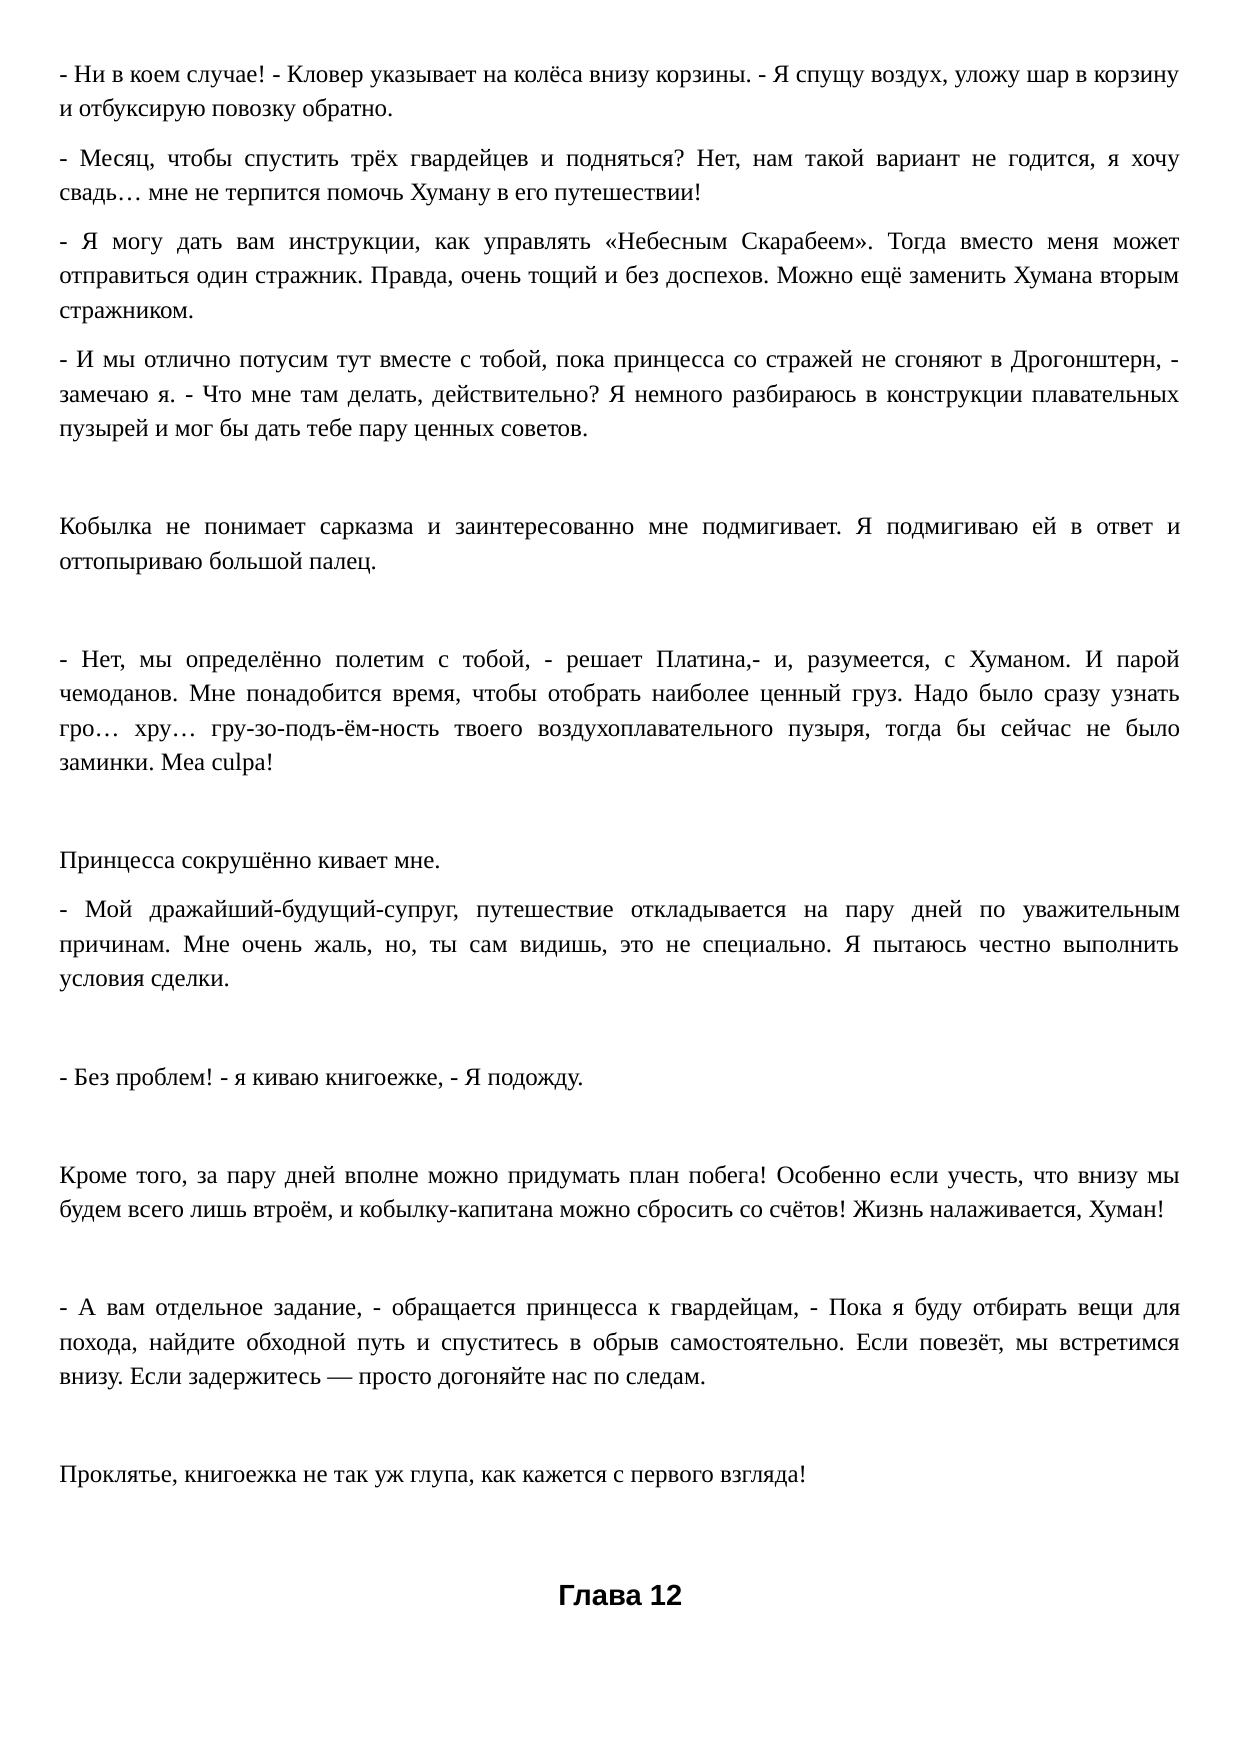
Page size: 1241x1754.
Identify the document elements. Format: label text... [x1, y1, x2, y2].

text Кобылка не понимает сарказма и заинтересованно мне подмигивает. Я подмигиваю ей в ответ и оттопыриваю большой палец. [59, 511, 1181, 574]
text - Мой дражайший-будущий-супруг, путешествие откладывается на пару дней по уважительным причинам. Мне очень жаль, но, ты сам видишь, это не специально. Я пытаюсь честно выполнить условия сделки. [59, 894, 1181, 992]
subtitle Глава 12 [59, 1578, 1181, 1612]
text Принцесса сокрушённо кивает мне. [59, 845, 1181, 874]
text - Месяц, чтобы спустить трёх гвардейцев и подняться? Нет, нам такой вариант не годится, я хочу свадь… мне не терпится помочь Хуману в его путешествии! [59, 143, 1181, 206]
text - А вам отдельное задание, - обращается принцесса к гвардейцам, - Пока я буду отбирать вещи для похода, найдите обходной путь и спуститесь в обрыв самостоятельно. Если повезёт, мы встретимся внизу. Если задержитесь — просто догоняйте нас по следам. [59, 1292, 1181, 1390]
text - Нет, мы определённо полетим с тобой, - решает Платина,- и, разумеется, с Хуманом. И парой чемоданов. Мне понадобится время, чтобы отобрать наиболее ценный груз. Надо было сразу узнать гро… хру… гру-зо-подъ-ём-ность твоего воздухоплавательного пузыря, тогда бы сейчас не было заминки. Mea culpa! [59, 644, 1181, 776]
text - Без проблем! - я киваю книгоежке, - Я подожду. [59, 1062, 1181, 1090]
text - Ни в коем случае! - Кловер указывает на колёса внизу корзины. - Я спущу воздух, уложу шар в корзину и отбуксирую повозку обратно. [59, 59, 1181, 122]
text - Я могу дать вам инструкции, как управлять «Небесным Скарабеем». Тогда вместо меня может отправиться один стражник. Правда, очень тощий и без доспехов. Можно ещё заменить Хумана вторым стражником. [59, 226, 1181, 324]
text Кроме того, за пару дней вполне можно придумать план побега! Особенно если учесть, что внизу мы будем всего лишь втроём, и кобылку-капитана можно сбросить со счётов! Жизнь налаживается, Хуман! [59, 1160, 1181, 1223]
text - И мы отлично потусим тут вместе с тобой, пока принцесса со стражей не сгоняют в Дрогонштерн, - замечаю я. - Что мне там делать, действительно? Я немного разбираюсь в конструкции плавательных пузырей и мог бы дать тебе пару ценных советов. [59, 344, 1181, 442]
text Проклятье, книгоежка не так уж глупа, как кажется с первого взгляда! [59, 1459, 1181, 1488]
